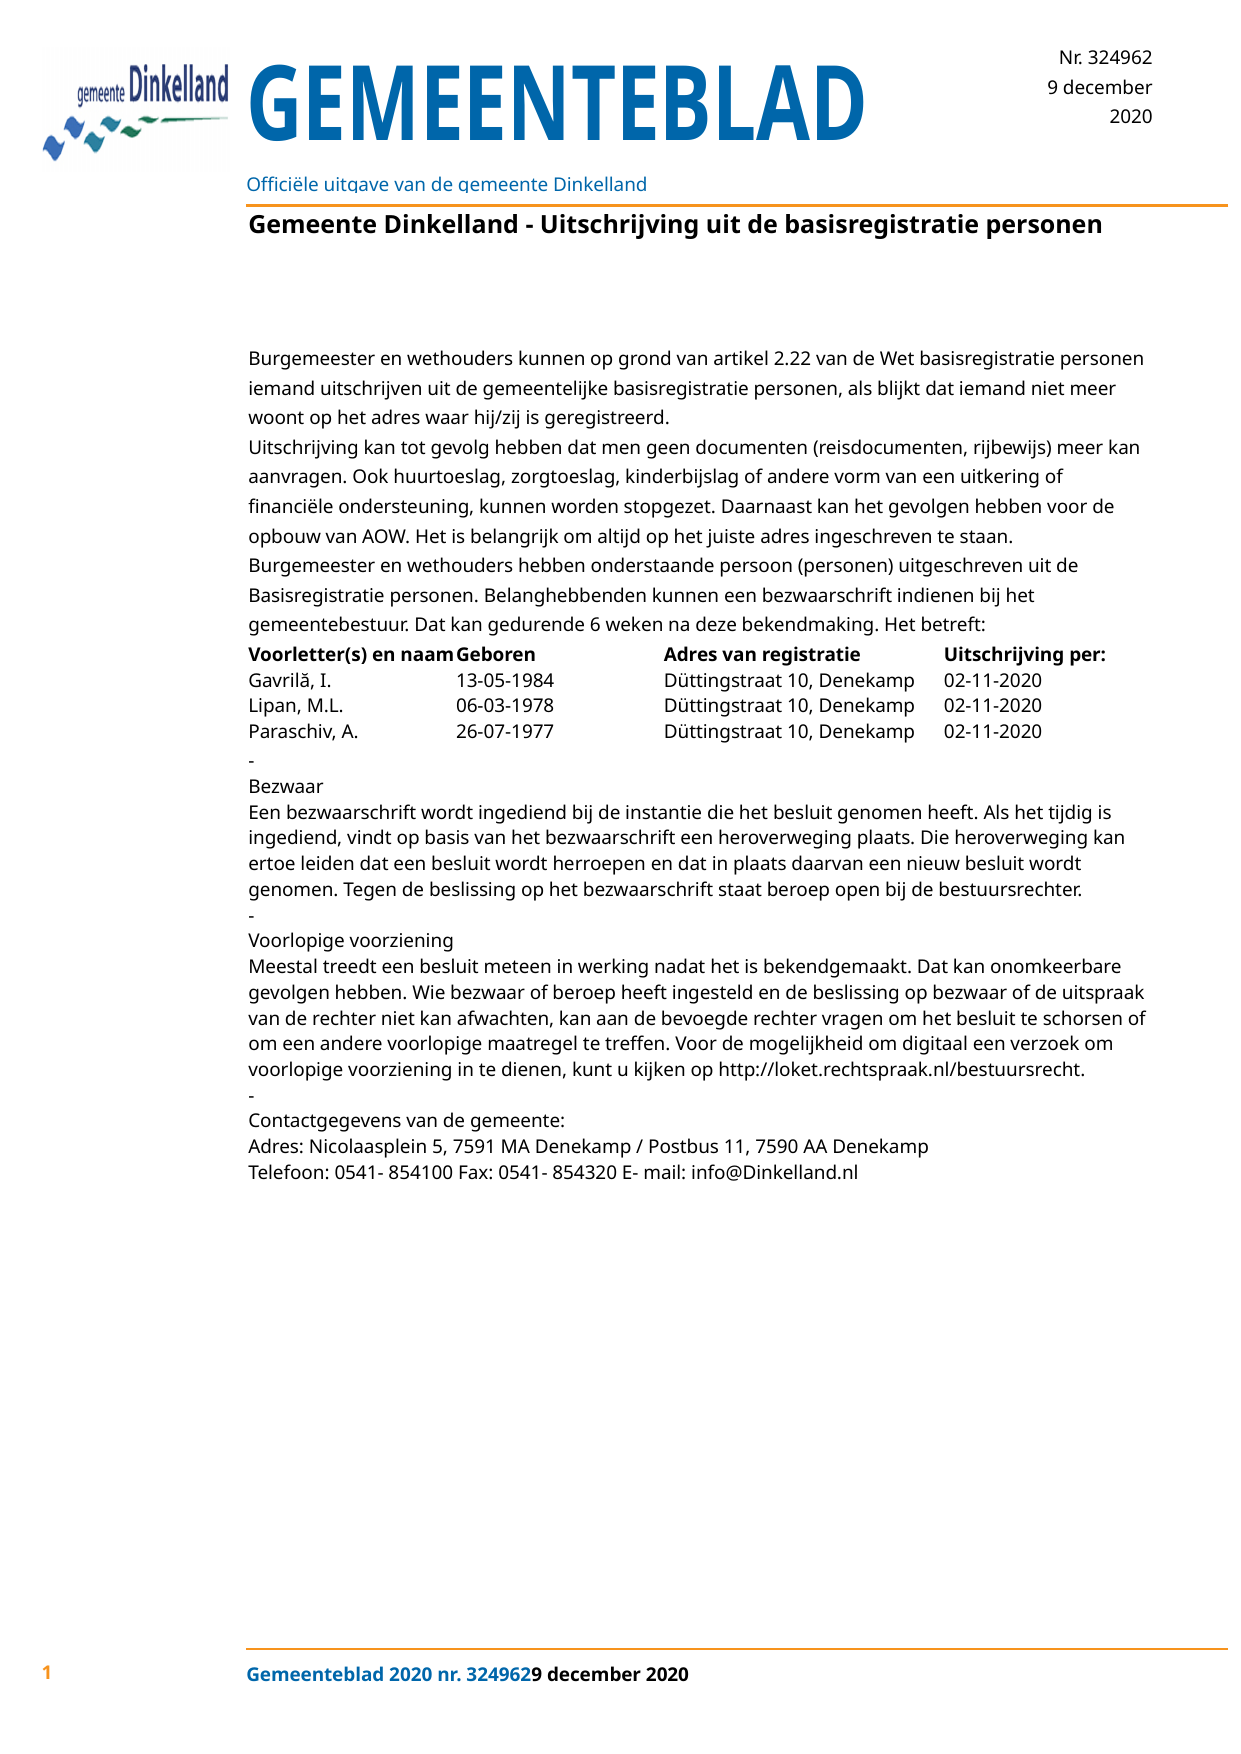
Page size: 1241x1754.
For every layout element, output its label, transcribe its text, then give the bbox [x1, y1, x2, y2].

table_header Uitschrijving per: [944, 641, 1152, 667]
table_cell 13-05-1984 [456, 667, 664, 693]
table_cell 02-11-2020 [944, 719, 1152, 744]
text - [248, 902, 1152, 927]
text Gemeente Dinkelland - Uitschrijving uit de basisregistratie personen [248, 207, 1152, 241]
table_header Geboren [456, 641, 664, 667]
table_cell Lipan, M.L. [248, 693, 456, 718]
text Voorlopige voorziening [248, 927, 1152, 953]
text Burgemeester en wethouders kunnen op grond van artikel 2.22 van de Wet basisregistratie personen iemand uitschrijven uit de gemeentelijke basisregistratie personen, als blijkt dat iemand niet meer woont op het adres waar hij/zij is geregistreerd. [248, 345, 1152, 430]
text Uitschrijving kan tot gevolg hebben dat men geen documenten (reisdocumenten, rijbewijs) meer kan aanvragen. Ook huurtoeslag, zorgtoeslag, kinderbijslag of andere vorm van een uitkering of financiële ondersteuning, kunnen worden stopgezet. Daarnaast kan het gevolgen hebben voor de opbouw van AOW. Het is belangrijk om altijd op het juiste adres ingeschreven te staan. [248, 434, 1152, 548]
table_cell 02-11-2020 [944, 667, 1152, 693]
table_cell 06-03-1978 [456, 693, 664, 718]
text Meestal treedt een besluit meteen in werking nadat het is bekendgemaakt. Dat kan onomkeerbare gevolgen hebben. Wie bezwaar of beroep heeft ingesteld en de beslissing op bezwaar of de uitspraak van de rechter niet kan afwachten, kan aan de bevoegde rechter vragen om het besluit te schorsen of om een andere voorlopige maatregel te treffen. Voor de mogelijkheid om digitaal een verzoek om voorlopige voorziening in te dienen, kunt u kijken op http://loket.rechtspraak.nl/bestuursrecht. [248, 953, 1152, 1082]
text Een bezwaarschrift wordt ingediend bij de instantie die het besluit genomen heeft. Als het tijdig is ingediend, vindt op basis van het bezwaarschrift een heroverweging plaats. Die heroverweging kan ertoe leiden dat een besluit wordt herroepen en dat in plaats daarvan een nieuw besluit wordt genomen. Tegen de beslissing op het bezwaarschrift staat beroep open bij de bestuursrechter. [248, 799, 1152, 902]
table_cell Düttingstraat 10, Denekamp [664, 719, 944, 744]
table_cell Düttingstraat 10, Denekamp [664, 693, 944, 718]
text Telefoon: 0541- 854100 Fax: 0541- 854320 E- mail: info@Dinkelland.nl [248, 1159, 1152, 1185]
table_cell Paraschiv, A. [248, 719, 456, 744]
text Adres: Nicolaasplein 5, 7591 MA Denekamp / Postbus 11, 7590 AA Denekamp [248, 1133, 1152, 1159]
table_cell Düttingstraat 10, Denekamp [664, 667, 944, 693]
table_header Adres van registratie [664, 641, 944, 667]
text Burgemeester en wethouders hebben onderstaande persoon (personen) uitgeschreven uit de Basisregistratie personen. Belanghebbenden kunnen een bezwaarschrift indienen bij het gemeentebestuur. Dat kan gedurende 6 weken na deze bekendmaking. Het betreft: [248, 552, 1152, 637]
text Bezwaar [248, 773, 1152, 799]
table_cell Gavrilă, I. [248, 667, 456, 693]
text - [248, 1082, 1152, 1108]
table_cell 26-07-1977 [456, 719, 664, 744]
text - [248, 747, 1152, 773]
table_cell 02-11-2020 [944, 693, 1152, 718]
picture [41, 47, 231, 172]
text Contactgegevens van de gemeente: [248, 1108, 1152, 1133]
table_header Voorletter(s) en naam [248, 641, 456, 667]
